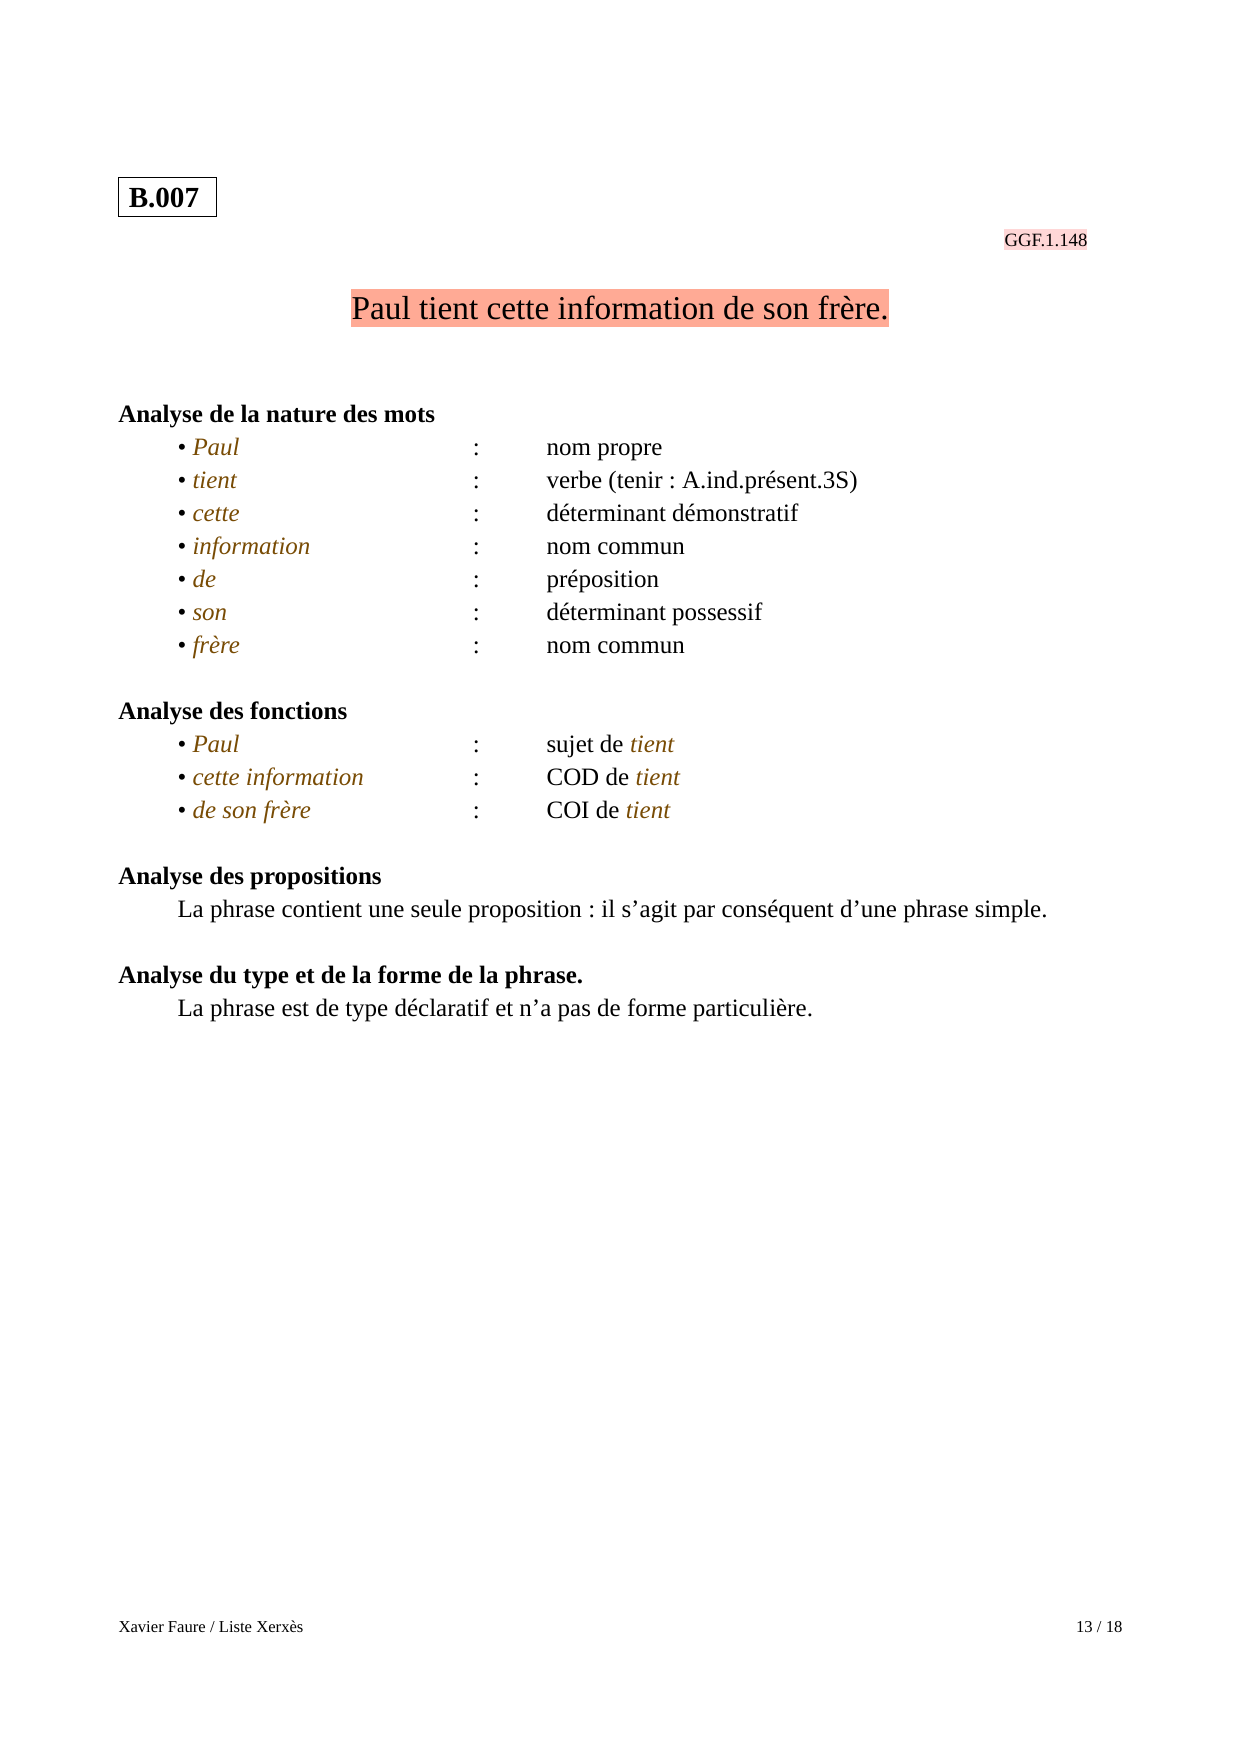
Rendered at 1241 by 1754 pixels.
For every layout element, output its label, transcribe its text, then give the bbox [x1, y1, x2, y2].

text La phrase est de type déclaratif et n’a pas de forme particulière. [177, 993, 1122, 1022]
text GGF.1.148 [118, 223, 1122, 251]
text • tient : verbe (tenir : A.ind.présent.3S) [177, 465, 1122, 493]
text • de : préposition [177, 564, 1122, 593]
text Paul tient cette information de son frère. [118, 289, 1122, 327]
text [217, 177, 1122, 217]
text Analyse de la nature des mots [118, 399, 1122, 427]
text • son : déterminant possessif [177, 597, 1122, 626]
text Analyse des fonctions [118, 696, 1122, 725]
text • Paul : sujet de tient [177, 729, 1122, 758]
text Analyse du type et de la forme de la phrase. [118, 960, 1122, 989]
text La phrase contient une seule proposition : il s’agit par conséquent d’une phrase simple. [177, 894, 1122, 923]
text • frère : nom commun [177, 630, 1122, 659]
text • de son frère : COI de tient [177, 795, 1122, 824]
text • Paul : nom propre [177, 432, 1122, 461]
text B.007 [119, 178, 216, 216]
text • cette information : COD de tient [177, 762, 1122, 791]
text • cette : déterminant démonstratif [177, 498, 1122, 527]
text Analyse des propositions [118, 861, 1122, 890]
text • information : nom commun [177, 531, 1122, 559]
